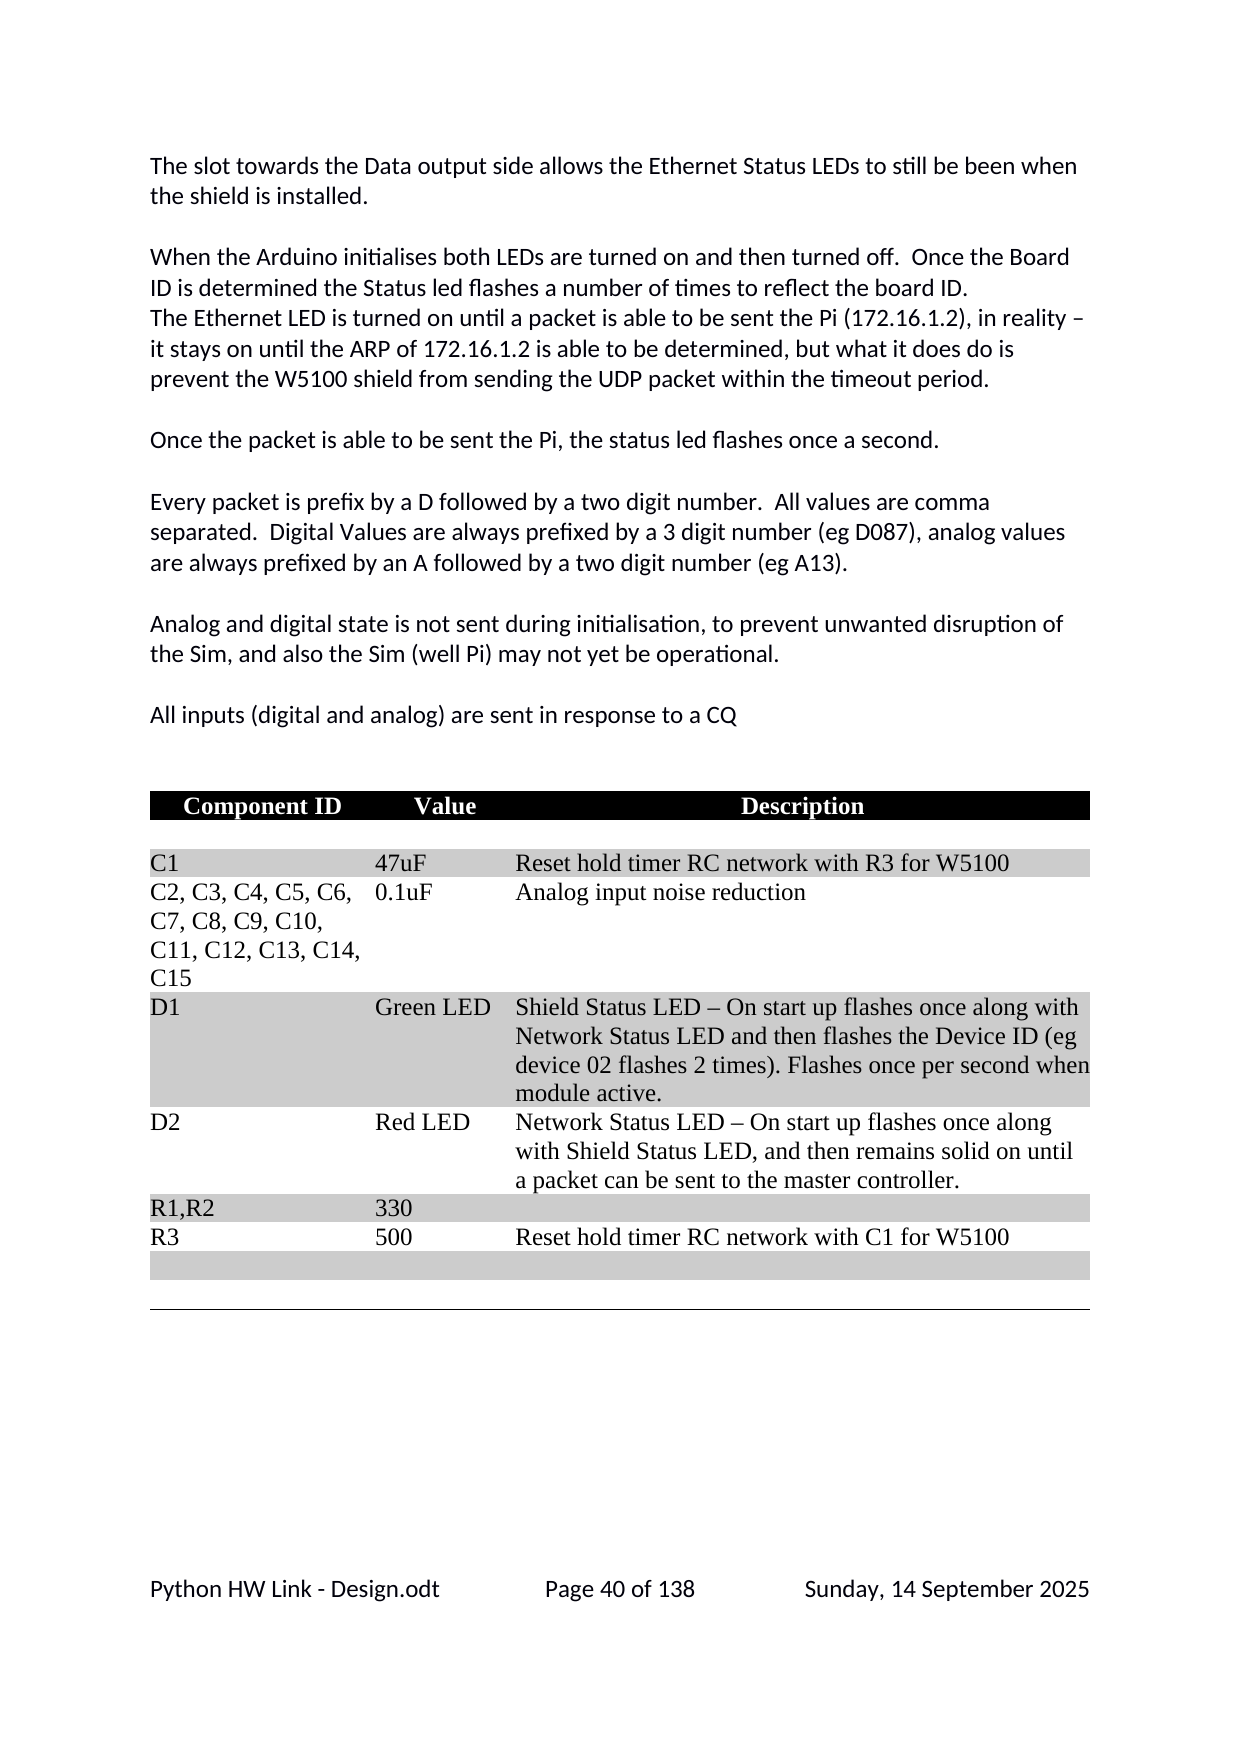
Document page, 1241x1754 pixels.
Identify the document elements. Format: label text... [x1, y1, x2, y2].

table_cell Network Status LED – On start up flashes once along with Shield Status LED, and then remains solid on until a packet can be sent to the master controller. [515, 1107, 1090, 1193]
table_cell [375, 1251, 515, 1280]
table_cell [150, 1280, 375, 1308]
table_header Value [375, 791, 515, 820]
table_cell [515, 1251, 1090, 1280]
table_cell Reset hold timer RC network with C1 for W5100 [515, 1222, 1090, 1251]
table_cell [515, 820, 1090, 848]
table_cell Reset hold timer RC network with R3 for W5100 [515, 849, 1090, 877]
text Analog and digital state is not sent during initialisation, to prevent unwanted disruption of the Sim, and also the Sim (well Pi) may not yet be operational. [150, 608, 1090, 669]
text All inputs (digital and analog) are sent in response to a CQ [150, 699, 1090, 730]
table_cell [515, 1194, 1090, 1222]
table_header Description [515, 791, 1090, 820]
text Once the packet is able to be sent the Pi, the status led flashes once a second. [150, 425, 1090, 455]
text Every packet is prefix by a D followed by a two digit number. All values are comma separated. Digital Values are always prefixed by a 3 digit number (eg D087), analog values are always prefixed by an A followed by a two digit number (eg A13). [150, 486, 1090, 577]
table_cell 500 [375, 1222, 515, 1251]
table_cell 330 [375, 1194, 515, 1222]
table_cell Red LED [375, 1107, 515, 1193]
table_cell D2 [150, 1107, 375, 1193]
table_cell [375, 1280, 515, 1308]
table_cell R3 [150, 1222, 375, 1251]
table_cell R1,R2 [150, 1194, 375, 1222]
table_header Component ID [150, 791, 375, 820]
table_cell 0.1uF [375, 877, 515, 992]
text When the Arduino initialises both LEDs are turned on and then turned off. Once the Board ID is determined the Status led flashes a number of times to reflect the board ID. [150, 242, 1090, 303]
table_cell Analog input noise reduction [515, 877, 1090, 992]
table_cell [375, 820, 515, 848]
table_cell Green LED [375, 992, 515, 1107]
table_cell [150, 1251, 375, 1280]
table_cell C1 [150, 849, 375, 877]
table_cell [150, 820, 375, 848]
table_cell D1 [150, 992, 375, 1107]
table_cell C2, C3, C4, C5, C6, C7, C8, C9, C10, C11, C12, C13, C14, C15 [150, 877, 375, 992]
table_cell [515, 1280, 1090, 1308]
table_cell 47uF [375, 849, 515, 877]
text The slot towards the Data output side allows the Ethernet Status LEDs to still be been when the shield is installed. [150, 150, 1090, 211]
table_cell Shield Status LED – On start up flashes once along with Network Status LED and then flashes the Device ID (eg device 02 flashes 2 times). Flashes once per second when module active. [515, 992, 1090, 1107]
text The Ethernet LED is turned on until a packet is able to be sent the Pi (172.16.1.2), in reality – it stays on until the ARP of 172.16.1.2 is able to be determined, but what it does do is prevent the W5100 shield from sending the UDP packet within the timeout period. [150, 303, 1090, 394]
